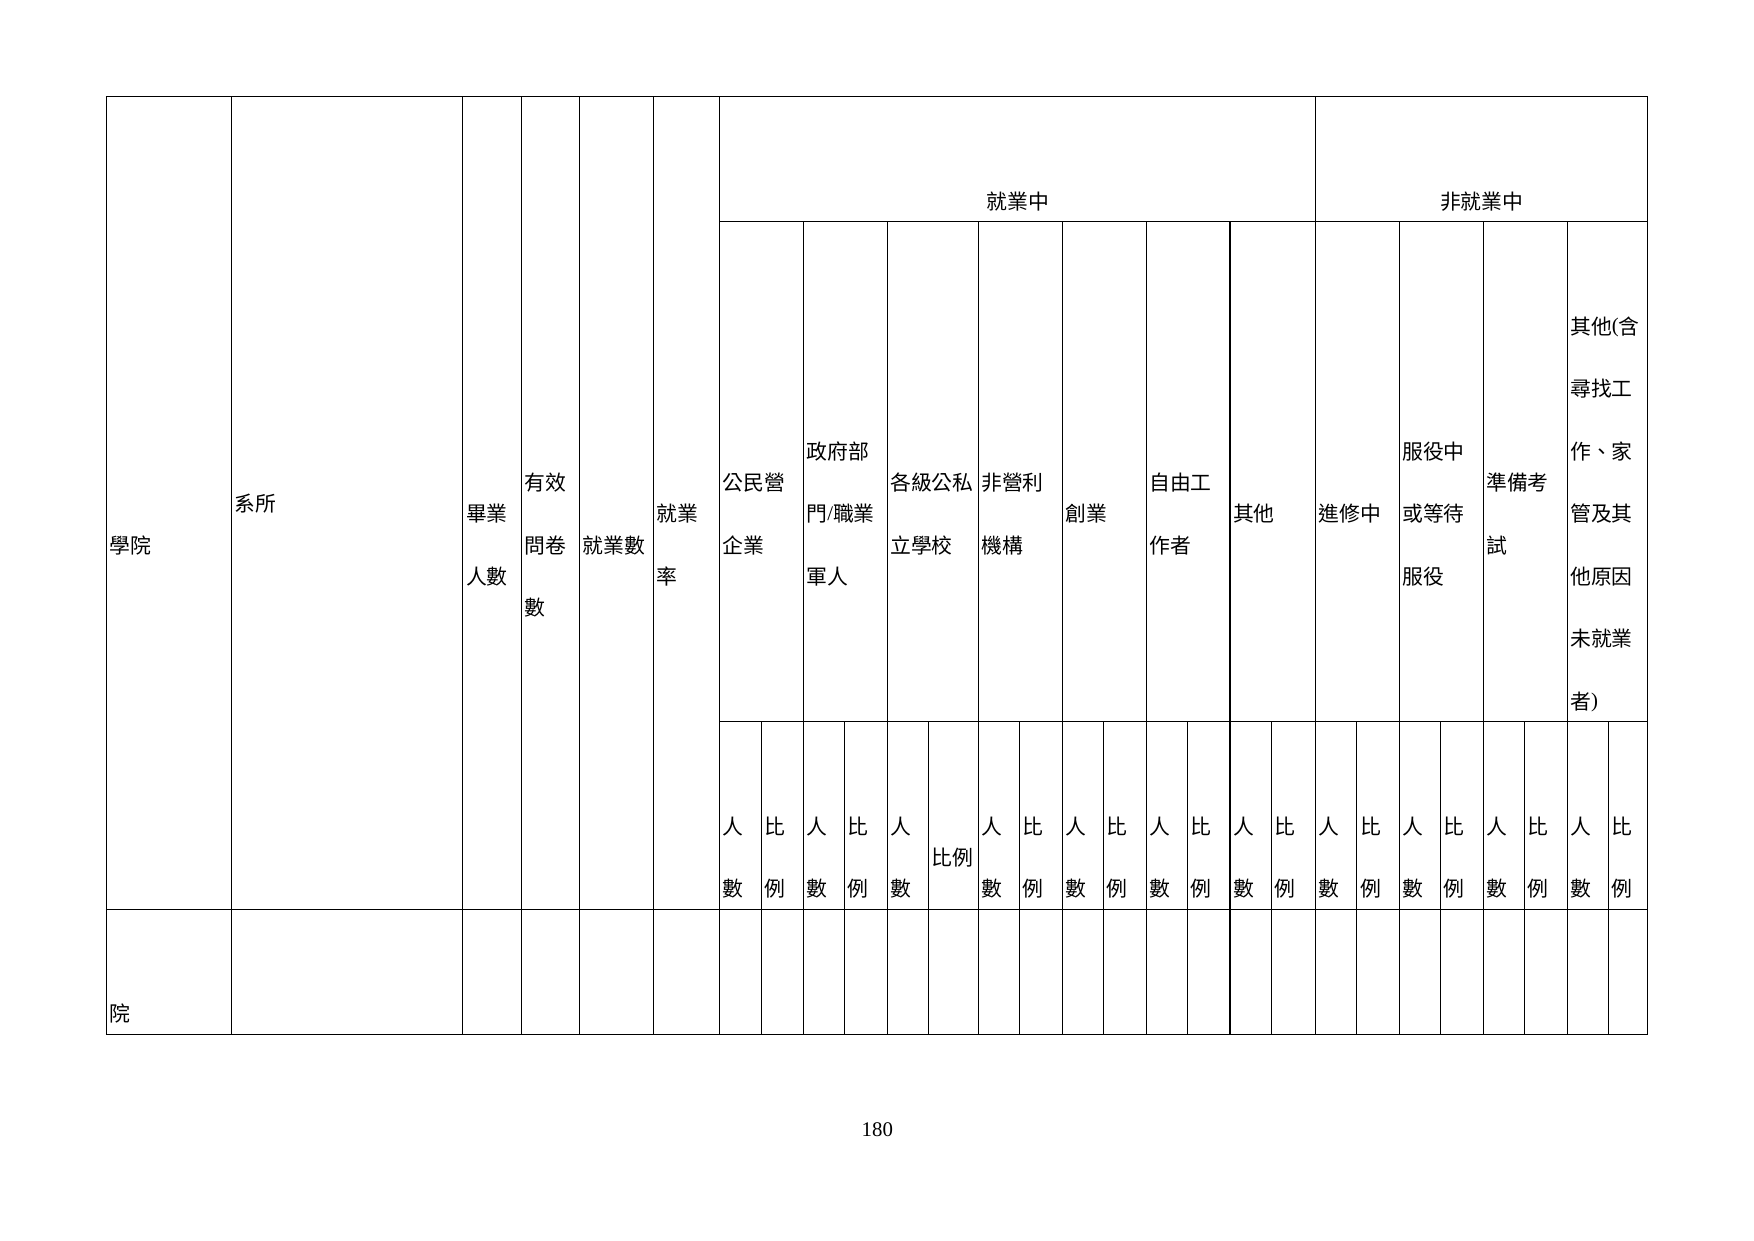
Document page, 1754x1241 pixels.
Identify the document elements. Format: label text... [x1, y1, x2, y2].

table_cell [232, 910, 462, 1033]
table_cell [1272, 910, 1315, 1033]
table_cell [979, 910, 1019, 1033]
table_cell 院 [107, 910, 231, 1033]
table_cell 比例 [929, 722, 978, 908]
table_cell 8 [888, 910, 928, 1033]
table_header 系所 [232, 97, 462, 908]
table_cell 比例 [1020, 722, 1062, 908]
table_cell 比例 [762, 722, 803, 908]
table_cell 比例 [1525, 722, 1567, 908]
table_cell 100% [929, 910, 978, 1033]
table_cell 創業 [1063, 222, 1146, 721]
table_cell [522, 910, 579, 1033]
table_cell 比例 [845, 722, 887, 908]
table_cell 比例 [1272, 722, 1315, 908]
table_cell 人數 [804, 722, 844, 908]
table_cell 人數 [1231, 722, 1271, 908]
table_cell 人數 [1568, 722, 1608, 908]
table_cell [1484, 910, 1524, 1033]
table_cell 服役中或等待服役 [1400, 222, 1483, 721]
table_cell 政府部門/職業軍人 [804, 222, 887, 721]
table_cell 準備考試 [1484, 222, 1567, 721]
table_cell [1568, 910, 1608, 1033]
table_cell [1063, 910, 1103, 1033]
table_cell [1441, 910, 1483, 1033]
table_cell 公民營企業 [720, 222, 803, 721]
table_header 學院 [107, 97, 231, 908]
table_cell [1316, 910, 1356, 1033]
table_header 有效問卷數 [522, 97, 579, 908]
table_cell [1525, 910, 1567, 1033]
table_cell 比例 [1609, 722, 1647, 908]
table_cell [1020, 910, 1062, 1033]
table_cell [845, 910, 887, 1033]
table_cell 進修中 [1316, 222, 1399, 721]
table_cell [1609, 910, 1647, 1033]
table_cell [654, 910, 719, 1033]
table_cell 自由工作者 [1147, 222, 1229, 721]
table_cell 人數 [1484, 722, 1524, 908]
table_cell 其他 [1231, 222, 1315, 721]
table_cell [720, 910, 761, 1033]
table_header 畢業人數 [463, 97, 521, 908]
table_cell [1231, 910, 1271, 1033]
table_cell 人數 [888, 722, 928, 908]
table_header 非就業中 [1316, 97, 1647, 221]
table_cell 人數 [979, 722, 1019, 908]
table_cell 人數 [1400, 722, 1440, 908]
table_header 就業率 [654, 97, 719, 908]
table_cell 人數 [1063, 722, 1103, 908]
table_cell 人數 [1147, 722, 1187, 908]
table_cell 各級公私立學校 [888, 222, 978, 721]
table_cell [463, 910, 521, 1033]
table_cell [1104, 910, 1146, 1033]
table_cell 比例 [1104, 722, 1146, 908]
table_cell [580, 910, 653, 1033]
table_cell 人數 [720, 722, 761, 908]
table_cell 人數 [1316, 722, 1356, 908]
table_cell [1147, 910, 1187, 1033]
table_cell 其他(含尋找工作、家管及其他原因未就業者) [1568, 222, 1647, 721]
table_header 就業中 [720, 97, 1315, 221]
table_cell 比例 [1357, 722, 1399, 908]
table_cell [1400, 910, 1440, 1033]
table_cell [1357, 910, 1399, 1033]
table_header 就業數 [580, 97, 653, 908]
table_cell [804, 910, 844, 1033]
table_cell [762, 910, 803, 1033]
table_cell [1188, 910, 1229, 1033]
table_cell 比例 [1441, 722, 1483, 908]
table_cell 非營利機構 [979, 222, 1062, 721]
table_cell 比例 [1188, 722, 1229, 908]
